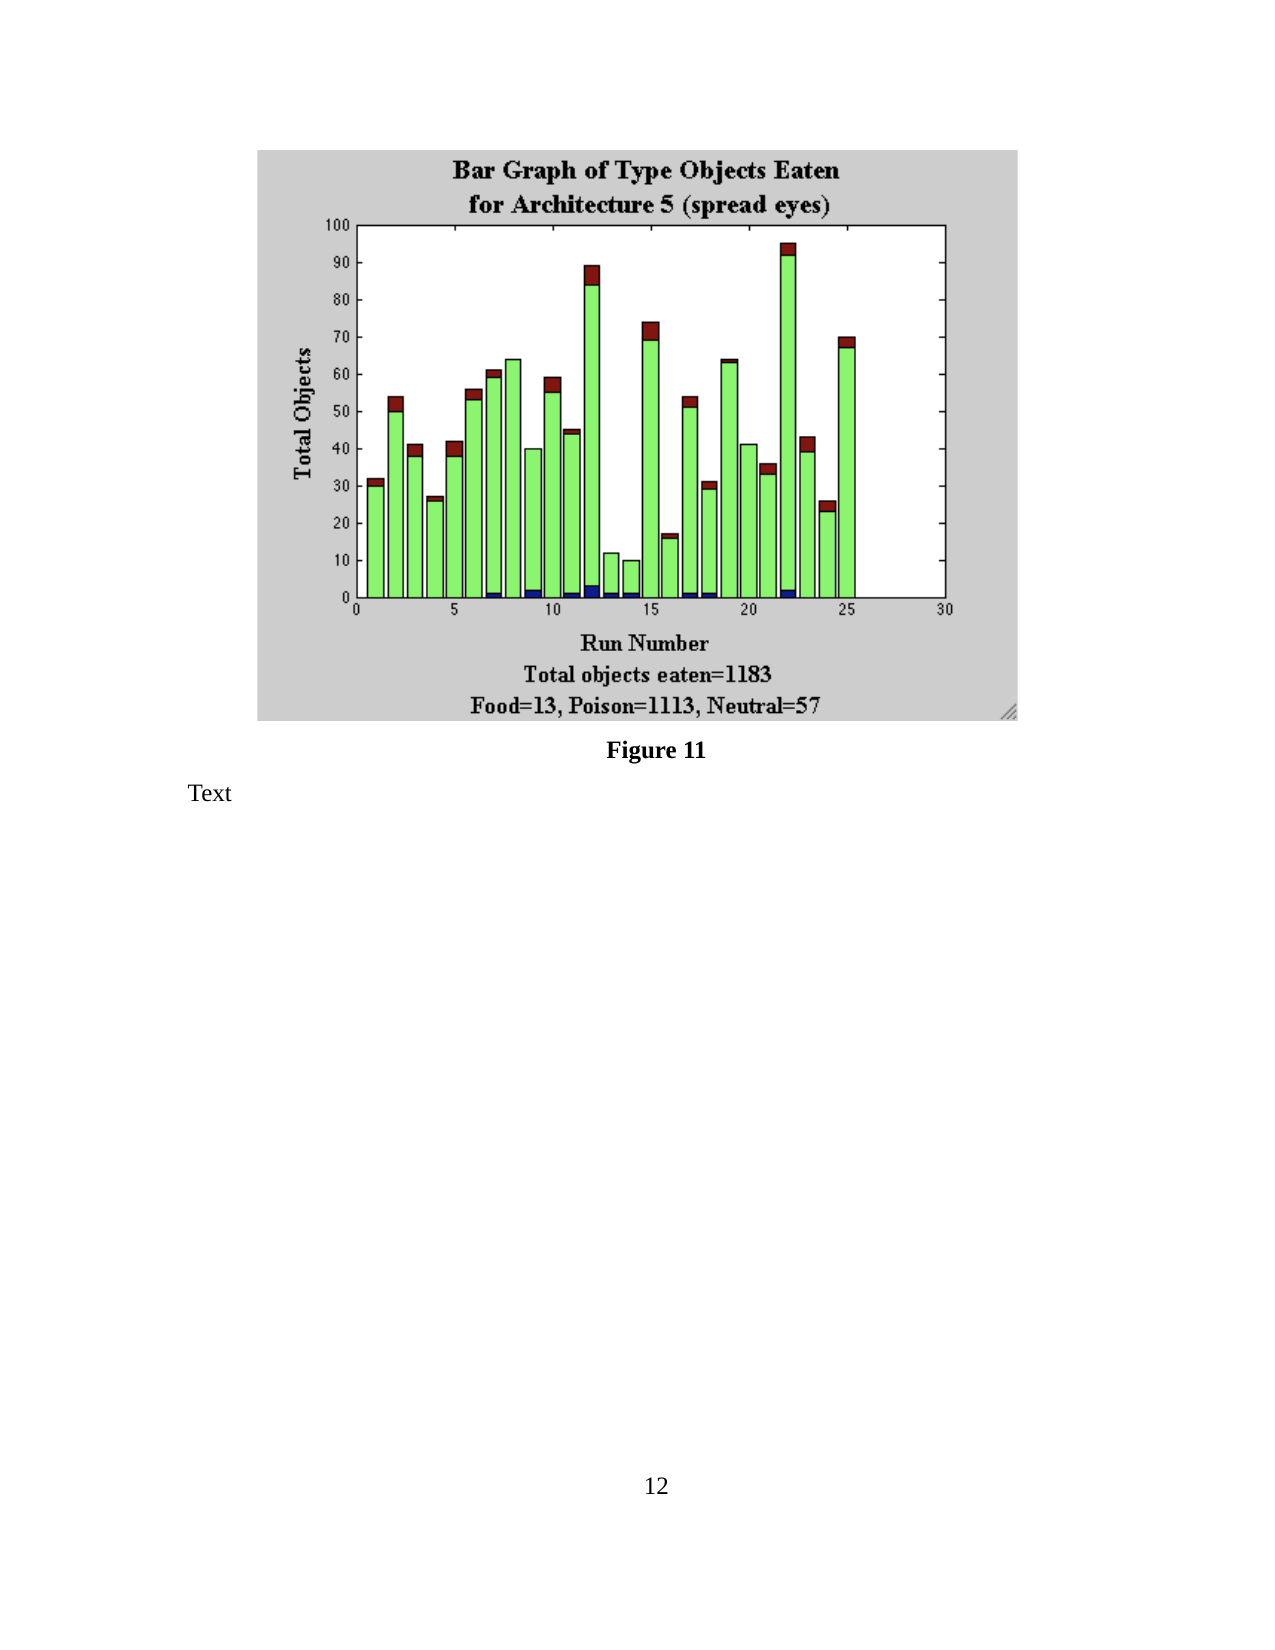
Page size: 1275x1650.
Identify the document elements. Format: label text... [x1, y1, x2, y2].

text Figure 11 [257, 721, 1018, 763]
picture [257, 150, 1018, 721]
text Text [150, 721, 1125, 807]
